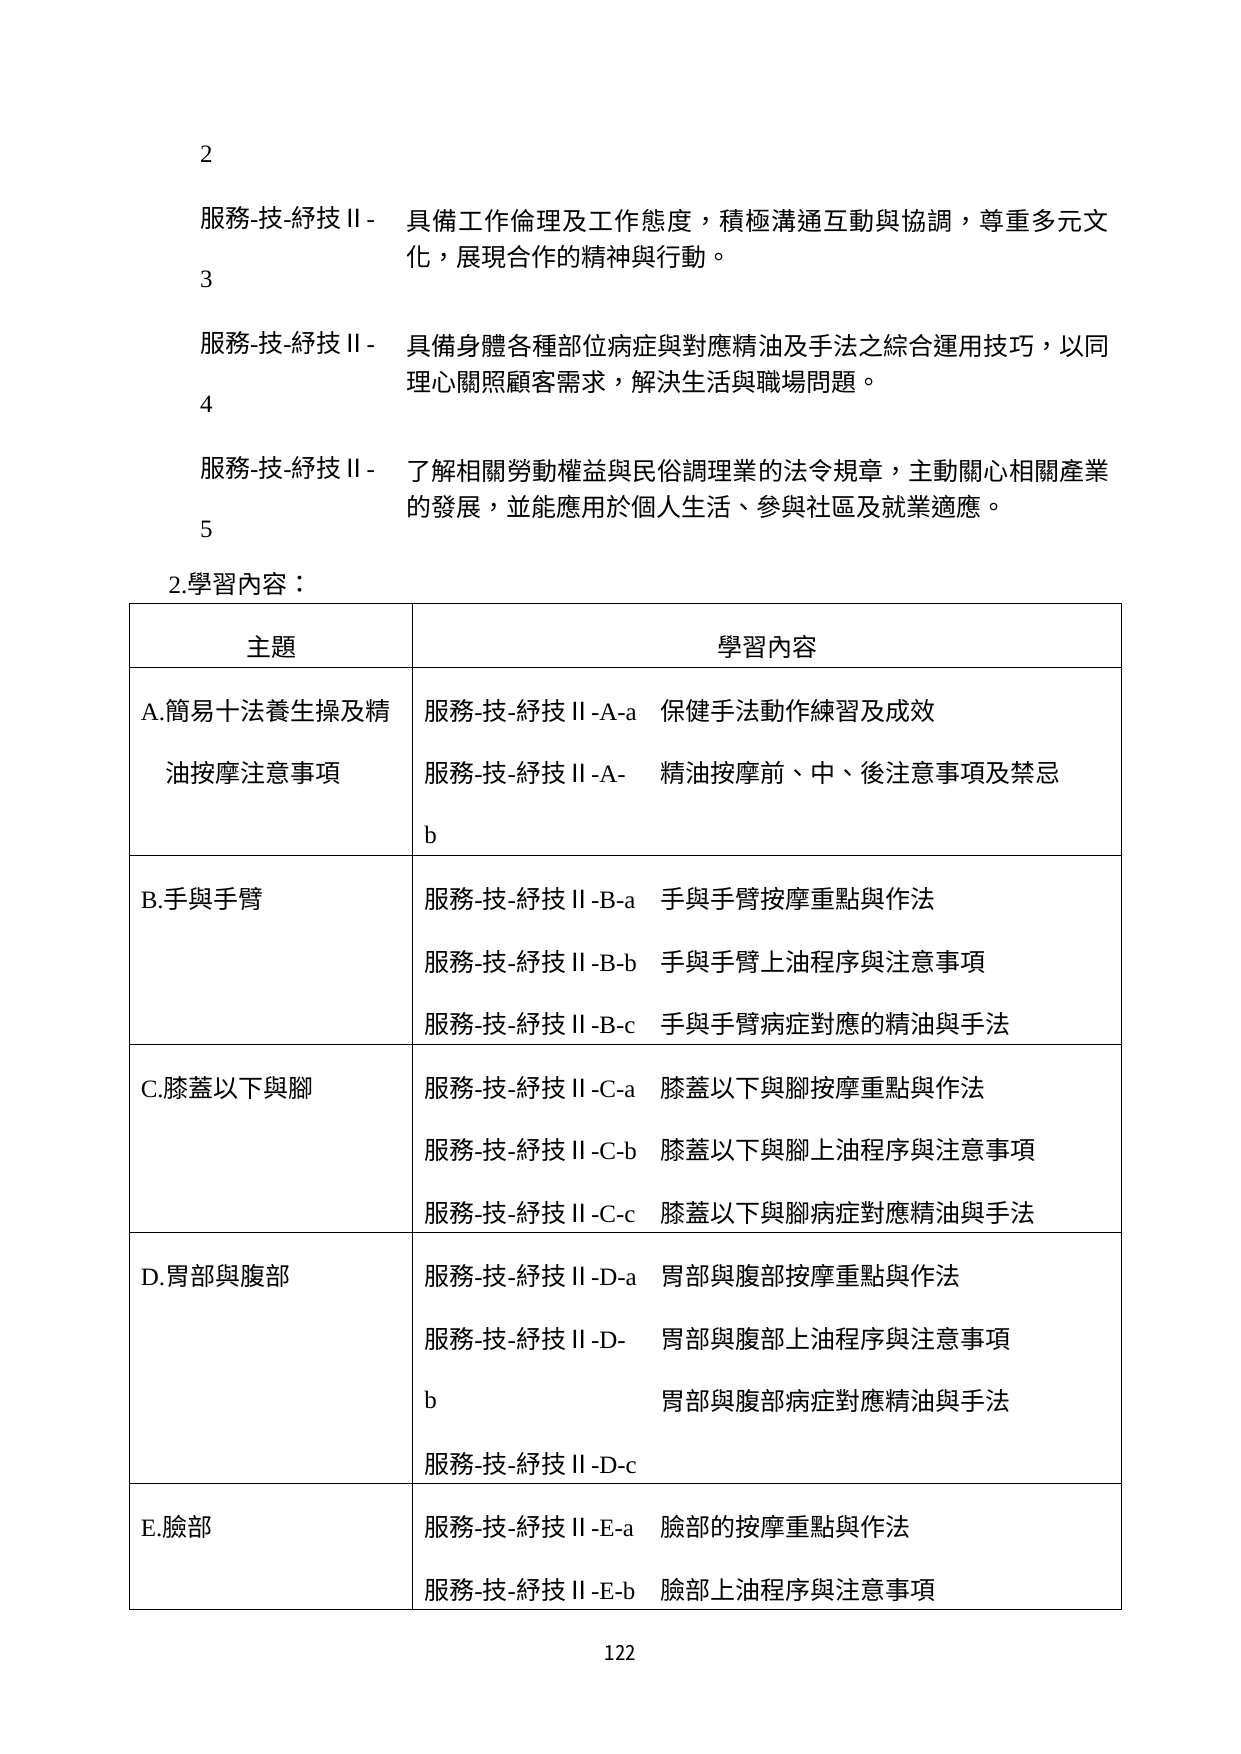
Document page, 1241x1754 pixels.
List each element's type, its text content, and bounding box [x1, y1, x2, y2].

table_cell 服務-技-紓技Ⅱ-C-a 服務-技-紓技Ⅱ-C-b 服務-技-紓技Ⅱ-C-c [413, 1045, 649, 1232]
table_cell C.膝蓋以下與腳 [130, 1045, 412, 1232]
table_cell 服務-技-紓技Ⅱ-4 [189, 300, 395, 425]
table_cell 服務-技-紓技Ⅱ-B-a 服務-技-紓技Ⅱ-B-b 服務-技-紓技Ⅱ-B-c [413, 856, 649, 1044]
table_header 主題 [130, 604, 412, 667]
table_cell 2 [189, 112, 395, 175]
table_cell 服務-技-紓技Ⅱ-A-a 服務-技-紓技Ⅱ-A-b [413, 668, 649, 855]
table_cell 了解相關勞動權益與民俗調理業的法令規章，主動關心相關產業的發展，並能應用於個人生活、參與社區及就業適應。 [395, 425, 1122, 550]
table_cell 膝蓋以下與腳按摩重點與作法 膝蓋以下與腳上油程序與注意事項 膝蓋以下與腳病症對應精油與手法 [649, 1045, 1121, 1232]
table_cell 服務-技-紓技Ⅱ-E-a 服務-技-紓技Ⅱ-E-b [413, 1484, 649, 1609]
table_cell A.簡易十法養生操及精油按摩注意事項 [130, 668, 412, 855]
table_cell 臉部的按摩重點與作法 臉部上油程序與注意事項 [649, 1484, 1121, 1609]
table_cell 手與手臂按摩重點與作法 手與手臂上油程序與注意事項 手與手臂病症對應的精油與手法 [649, 856, 1121, 1044]
table_cell 服務-技-紓技Ⅱ-5 [189, 425, 395, 550]
table_header 學習內容 [413, 604, 1121, 667]
table_cell 服務-技-紓技Ⅱ-3 [189, 175, 395, 300]
table_cell E.臉部 [130, 1484, 412, 1609]
text 2.學習內容： [118, 557, 1122, 603]
table_cell B.手與手臂 [130, 856, 412, 1044]
table_cell 胃部與腹部按摩重點與作法 胃部與腹部上油程序與注意事項 胃部與腹部病症對應精油與手法 [649, 1233, 1121, 1483]
table_cell [395, 112, 1122, 175]
table_cell D.胃部與腹部 [130, 1233, 412, 1483]
table_cell 具備工作倫理及工作態度，積極溝通互動與協調，尊重多元文化，展現合作的精神與行動。 [395, 175, 1122, 300]
table_cell 保健手法動作練習及成效 精油按摩前、中、後注意事項及禁忌 [649, 668, 1121, 855]
table_cell 服務-技-紓技Ⅱ-D-a 服務-技-紓技Ⅱ-D-b 服務-技-紓技Ⅱ-D-c [413, 1233, 649, 1483]
table_cell 具備身體各種部位病症與對應精油及手法之綜合運用技巧，以同理心關照顧客需求，解決生活與職場問題。 [395, 300, 1122, 425]
